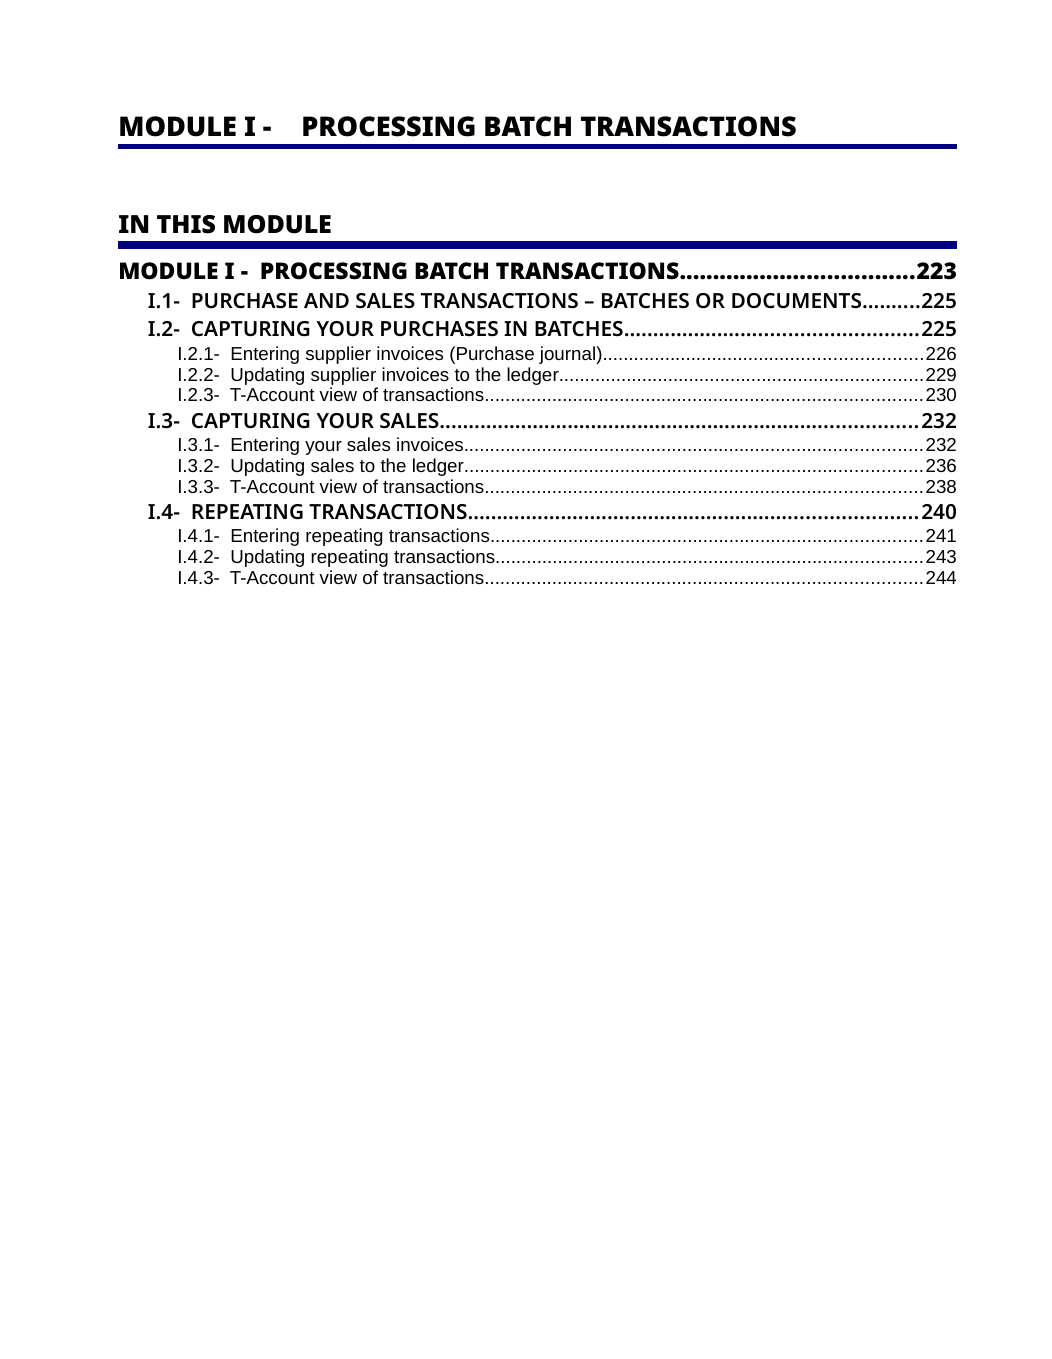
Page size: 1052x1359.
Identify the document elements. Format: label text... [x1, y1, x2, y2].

text I.3.3- T-Account view of transactions 238 [177, 476, 957, 497]
subtitle PROCESSING BATCH TRANSACTIONS [118, 107, 957, 144]
text I.1- PURCHASE AND SALES TRANSACTIONS – BATCHES OR DOCUMENTS 225 [148, 286, 957, 314]
text I.2- CAPTURING YOUR PURCHASES IN BATCHES 225 [148, 314, 957, 343]
text I.3.1- Entering your sales invoices 232 [177, 434, 957, 455]
text I.2.1- Entering supplier invoices (Purchase journal) 226 [177, 343, 957, 364]
text I.3.2- Updating sales to the ledger 236 [177, 455, 957, 476]
text I.4.3- T-Account view of transactions 244 [177, 567, 957, 588]
subtitle IN THIS MODULE [118, 207, 957, 241]
text I.4.1- Entering repeating transactions 241 [177, 526, 957, 546]
text I.2.2- Updating supplier invoices to the ledger 229 [177, 364, 957, 385]
text I.4- REPEATING TRANSACTIONS 240 [148, 497, 957, 526]
text I.3- CAPTURING YOUR SALES 232 [148, 406, 957, 434]
text I.4.2- Updating repeating transactions 243 [177, 546, 957, 567]
text I.2.3- T-Account view of transactions 230 [177, 385, 957, 406]
text MODULE I - PROCESSING BATCH TRANSACTIONS 223 [118, 255, 957, 286]
